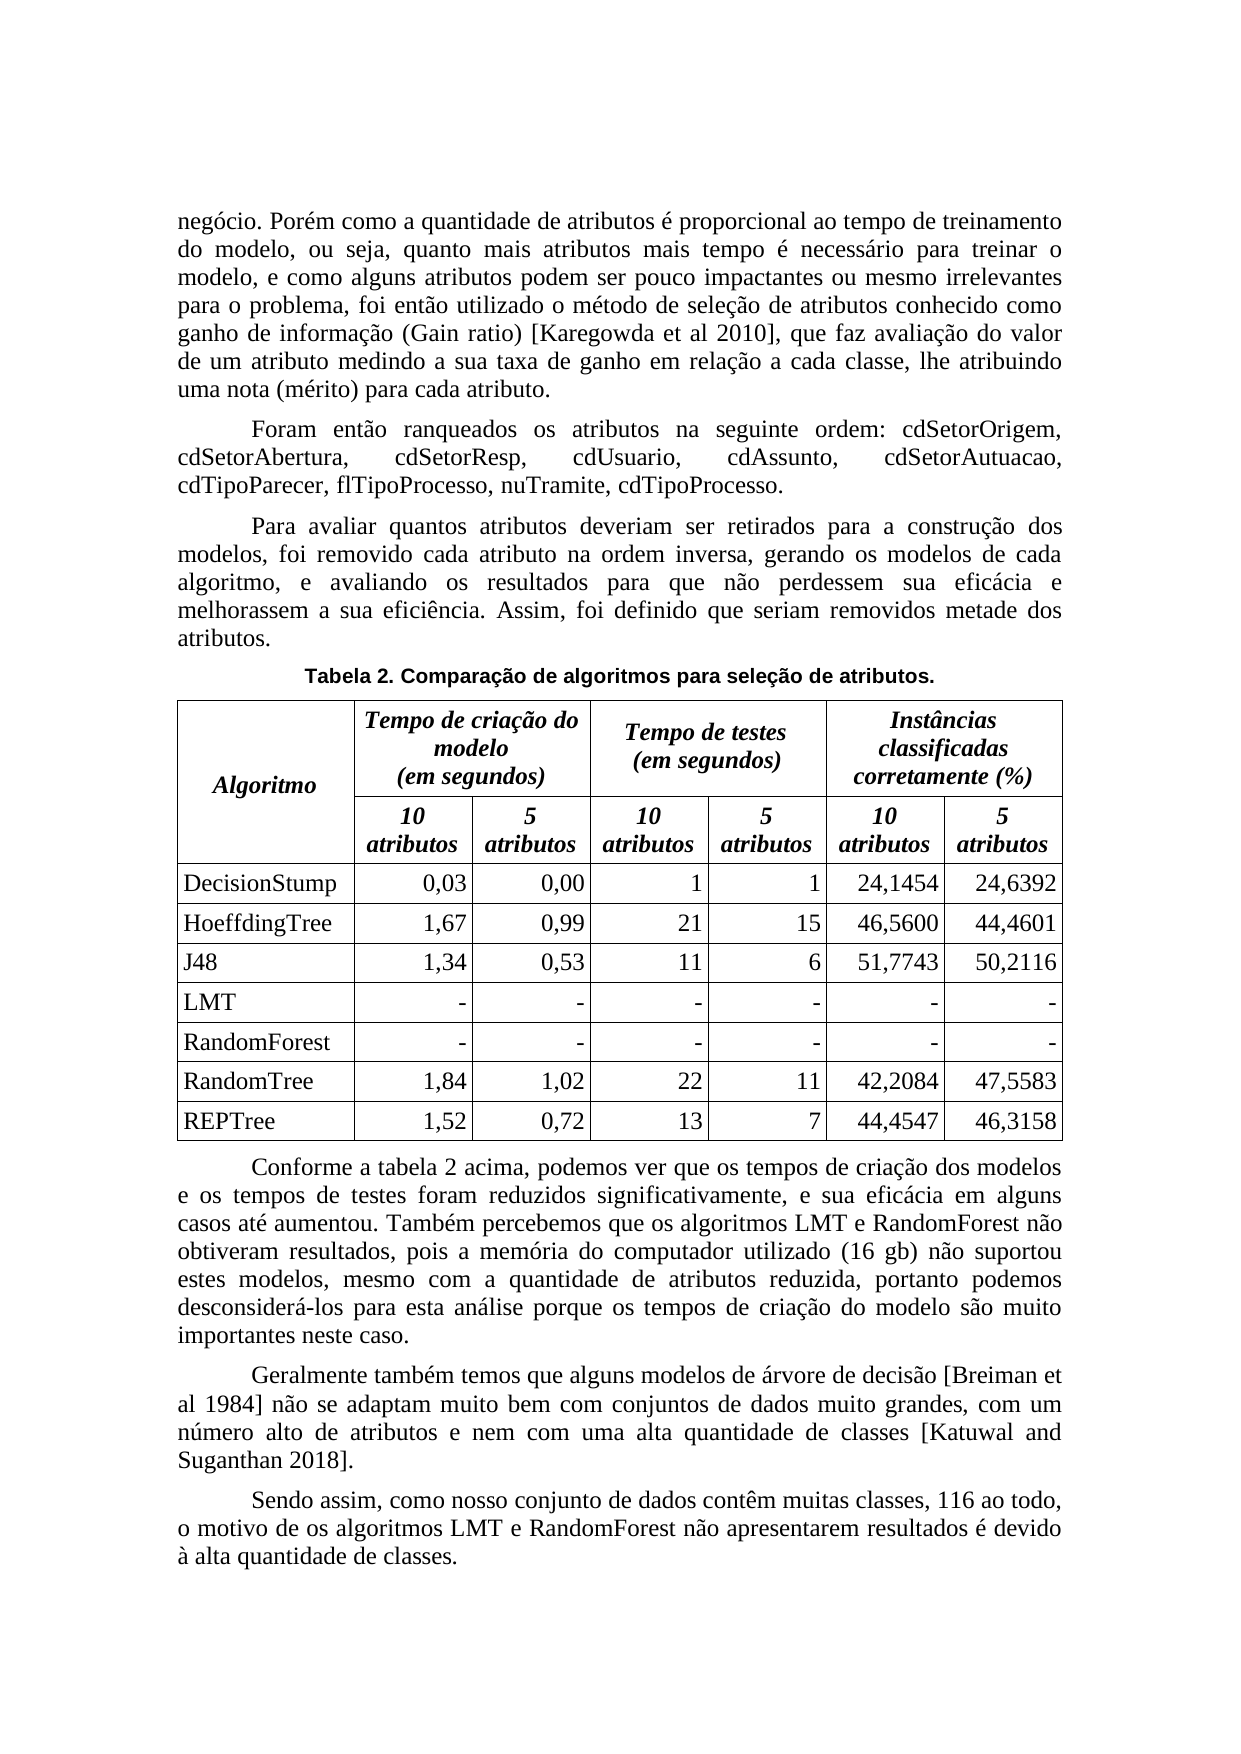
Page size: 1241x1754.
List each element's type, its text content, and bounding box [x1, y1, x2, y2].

table_cell 1 [591, 864, 708, 903]
table_cell RandomTree [178, 1062, 354, 1101]
table_cell - [355, 1023, 472, 1061]
table_cell 1 [709, 864, 826, 903]
table_cell 10 atributos [827, 797, 944, 863]
text Tabela 2. Comparação de algoritmos para seleção de atributos. [224, 664, 1016, 688]
table_cell 0,99 [473, 904, 590, 943]
table_header Algoritmo [178, 701, 354, 863]
table_header Tempo de criação do modelo (em segundos) [355, 701, 590, 796]
table_cell 0,72 [473, 1102, 590, 1140]
table_cell 46,5600 [827, 904, 944, 943]
table_cell - [827, 983, 944, 1022]
table_cell 13 [591, 1102, 708, 1140]
table_header Tempo de testes (em segundos) [591, 701, 826, 796]
table_cell 1,34 [355, 944, 472, 982]
table_cell 1,84 [355, 1062, 472, 1101]
text negócio. Porém como a quantidade de atributos é proporcional ao tempo de treinamento do modelo, ou seja, quanto mais atributos mais tempo é necessário para treinar o modelo, e como alguns atributos podem ser pouco impactantes ou mesmo irrelevantes para o problema, foi então utilizado o método de seleção de atributos conhecido como ganho de informação (Gain ratio) [Karegowda et al 2010], que faz avaliação do valor de um atributo medindo a sua taxa de ganho em relação a cada classe, lhe atribuindo uma nota (mérito) para cada atributo. [177, 207, 1063, 403]
table_cell 6 [709, 944, 826, 982]
table_cell 1,52 [355, 1102, 472, 1140]
table_cell LMT [178, 983, 354, 1022]
table_cell - [945, 983, 1062, 1022]
table_cell 0,00 [473, 864, 590, 903]
table_cell - [473, 1023, 590, 1061]
table_cell 10 atributos [355, 797, 472, 863]
table_cell 44,4601 [945, 904, 1062, 943]
table_cell 5 atributos [945, 797, 1062, 863]
table_header Instâncias classificadas corretamente (%) [827, 701, 1062, 796]
table_cell J48 [178, 944, 354, 982]
table_cell 5 atributos [709, 797, 826, 863]
table_cell - [355, 983, 472, 1022]
table_cell 11 [709, 1062, 826, 1101]
table_cell 7 [709, 1102, 826, 1140]
table_cell 5 atributos [473, 797, 590, 863]
table_cell DecisionStump [178, 864, 354, 903]
table_cell - [709, 983, 826, 1022]
table_cell 21 [591, 904, 708, 943]
text Foram então ranqueados os atributos na seguinte ordem: cdSetorOrigem, cdSetorAbertura, cdSetorResp, cdUsuario, cdAssunto, cdSetorAutuacao, cdTipoParecer, flTipoProcesso, nuTramite, cdTipoProcesso. [177, 415, 1063, 499]
table_cell 24,1454 [827, 864, 944, 903]
table_cell 50,2116 [945, 944, 1062, 982]
table_cell - [709, 1023, 826, 1061]
table_cell - [827, 1023, 944, 1061]
table_cell 42,2084 [827, 1062, 944, 1101]
table_cell 24,6392 [945, 864, 1062, 903]
table_cell HoeffdingTree [178, 904, 354, 943]
table_cell 1,67 [355, 904, 472, 943]
table_cell REPTree [178, 1102, 354, 1140]
text Geralmente também temos que alguns modelos de árvore de decisão [Breiman et al 1984] não se adaptam muito bem com conjuntos de dados muito grandes, com um número alto de atributos e nem com uma alta quantidade de classes [Katuwal and Suganthan 2018]. [177, 1361, 1063, 1473]
table_cell 47,5583 [945, 1062, 1062, 1101]
table_cell - [591, 1023, 708, 1061]
table_cell - [473, 983, 590, 1022]
text Para avaliar quantos atributos deveriam ser retirados para a construção dos modelos, foi removido cada atributo na ordem inversa, gerando os modelos de cada algoritmo, e avaliando os resultados para que não perdessem sua eficácia e melhorassem a sua eficiência. Assim, foi definido que seriam removidos metade dos atributos. [177, 512, 1063, 652]
table_cell 51,7743 [827, 944, 944, 982]
table_cell 46,3158 [945, 1102, 1062, 1140]
table_cell 15 [709, 904, 826, 943]
table_cell 22 [591, 1062, 708, 1101]
table_cell 11 [591, 944, 708, 982]
table_cell 1,02 [473, 1062, 590, 1101]
table_cell 44,4547 [827, 1102, 944, 1140]
table_cell - [591, 983, 708, 1022]
text Sendo assim, como nosso conjunto de dados contêm muitas classes, 116 ao todo, o motivo de os algoritmos LMT e RandomForest não apresentarem resultados é devido à alta quantidade de classes. [177, 1486, 1063, 1570]
table_cell 0,03 [355, 864, 472, 903]
table_cell RandomForest [178, 1023, 354, 1061]
table_cell 10 atributos [591, 797, 708, 863]
table_cell - [945, 1023, 1062, 1061]
text Conforme a tabela 2 acima, podemos ver que os tempos de criação dos modelos e os tempos de testes foram reduzidos significativamente, e sua eficácia em alguns casos até aumentou. Também percebemos que os algoritmos LMT e RandomForest não obtiveram resultados, pois a memória do computador utilizado (16 gb) não suportou estes modelos, mesmo com a quantidade de atributos reduzida, portanto podemos desconsiderá-los para esta análise porque os tempos de criação do modelo são muito importantes neste caso. [177, 1153, 1063, 1349]
table_cell 0,53 [473, 944, 590, 982]
